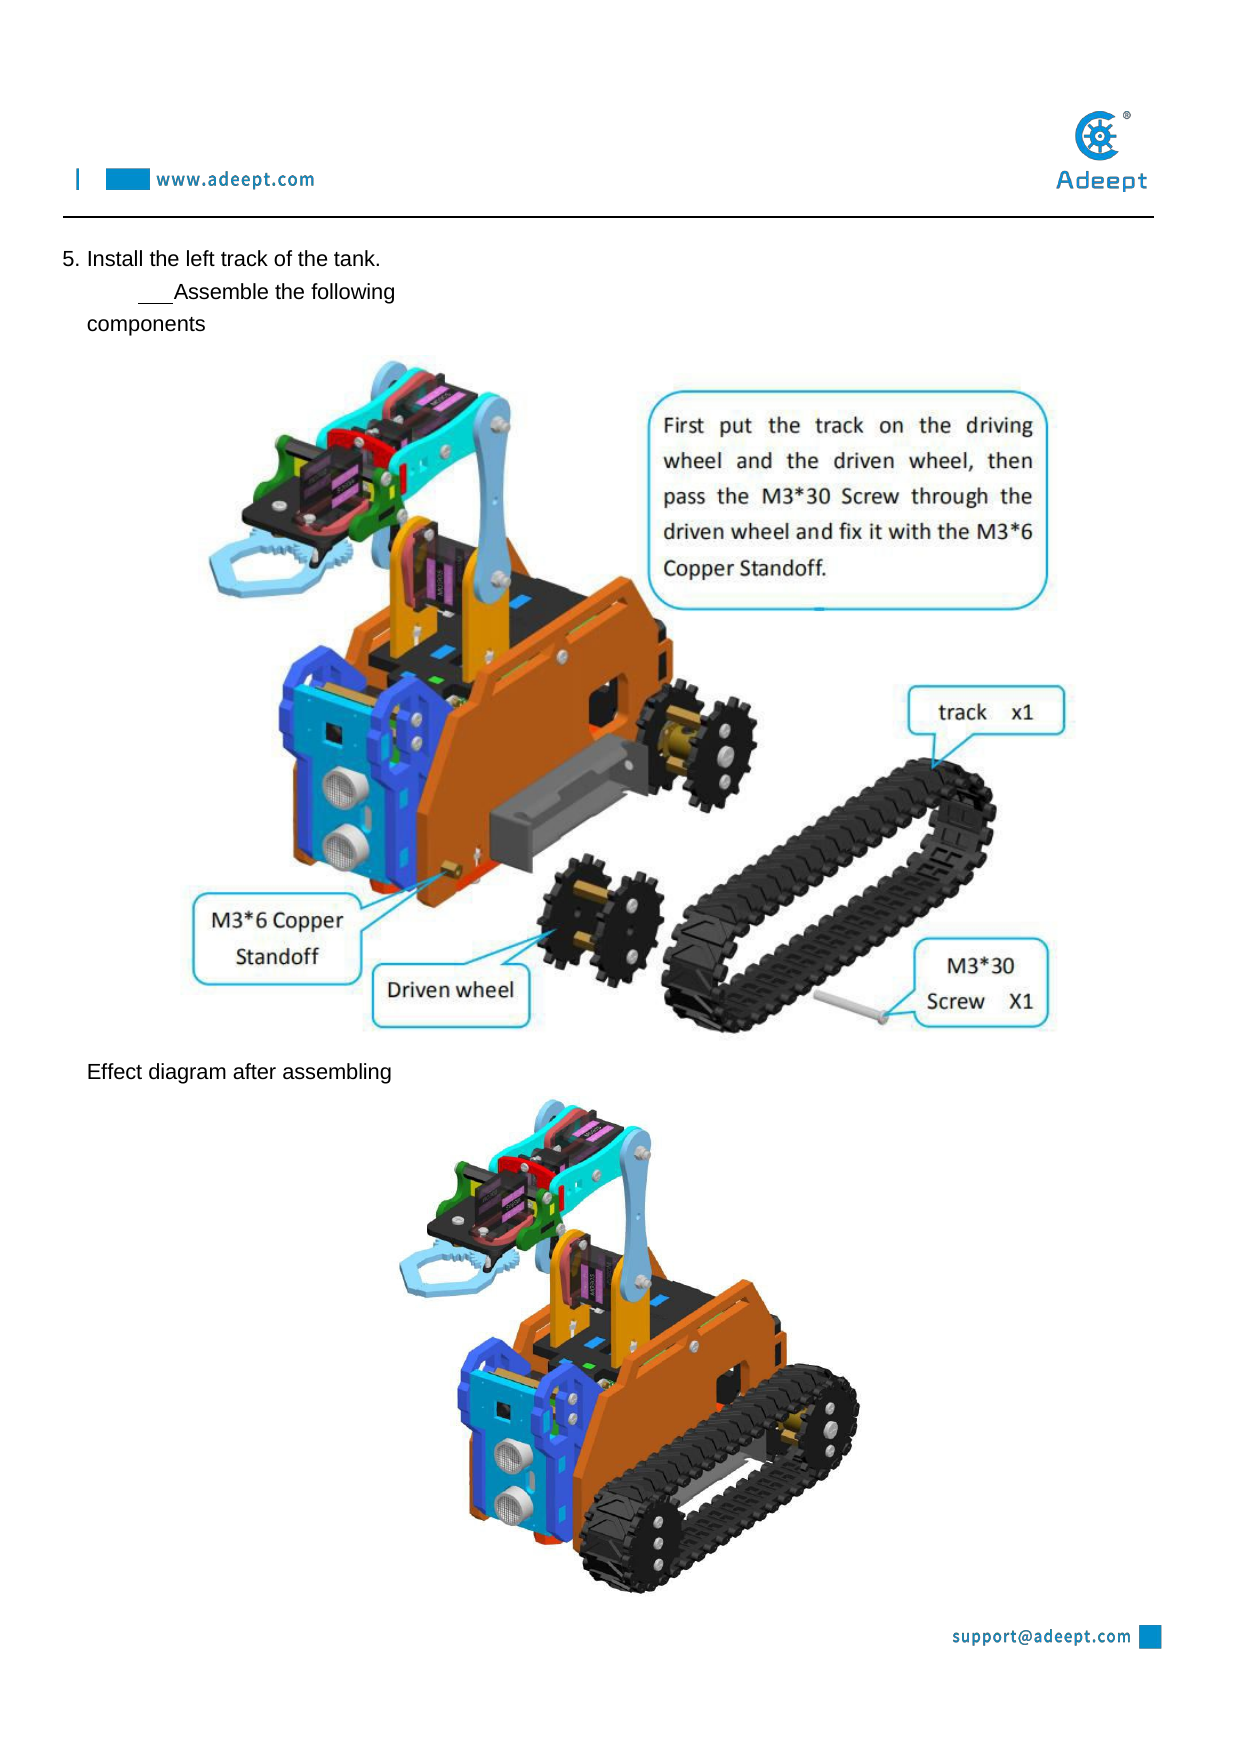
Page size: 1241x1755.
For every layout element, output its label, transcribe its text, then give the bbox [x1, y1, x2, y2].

picture [1056, 111, 1147, 192]
picture [180, 355, 1087, 1043]
picture [391, 1096, 870, 1597]
text Effect diagram after assembling [87, 1059, 1178, 1084]
list Install the left track of the tank. Assemble the following components [62, 246, 436, 337]
picture [947, 1625, 1139, 1649]
picture [75, 167, 343, 191]
